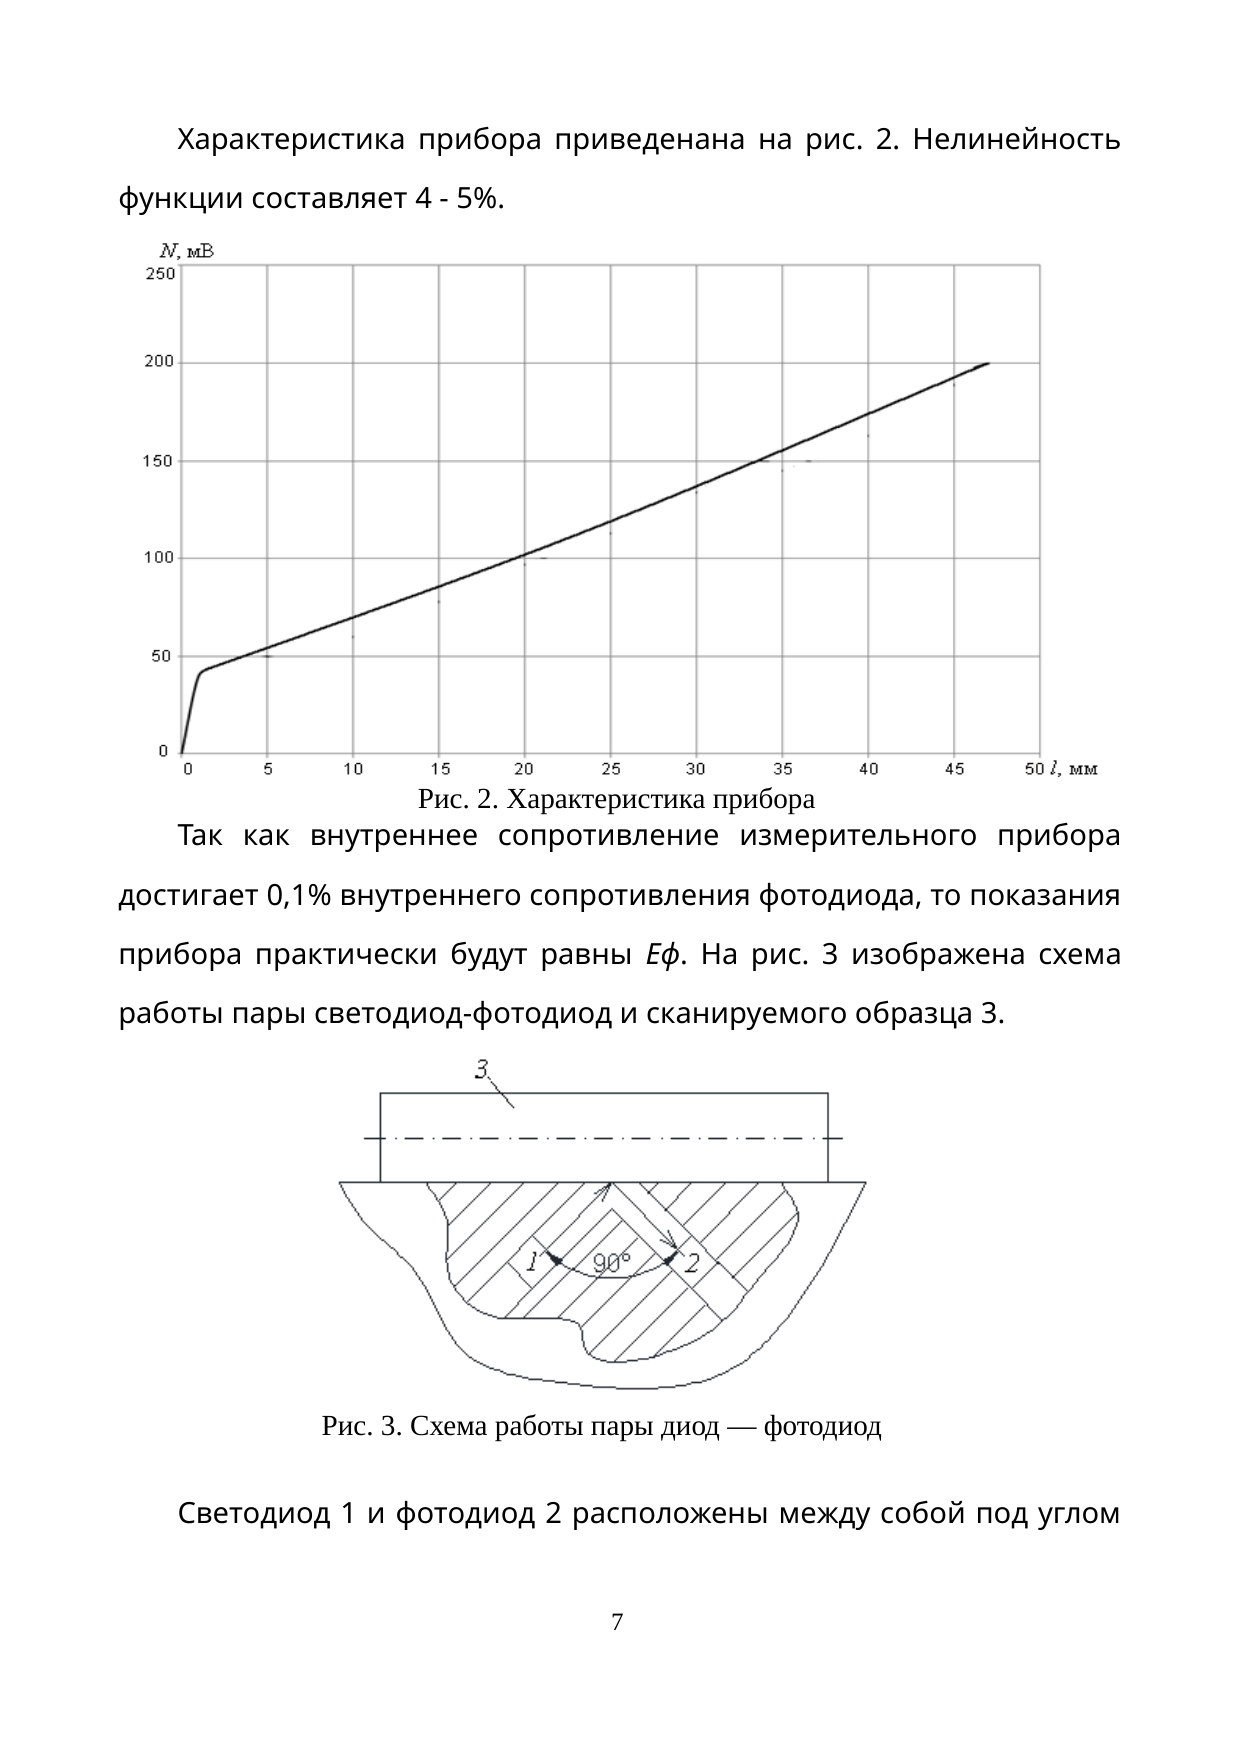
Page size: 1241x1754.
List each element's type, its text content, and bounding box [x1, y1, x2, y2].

table_header [107, 237, 141, 781]
table_cell Рис. 2. Характеристика прибора [107, 781, 1133, 814]
table_header [107, 1052, 1104, 1408]
text Характеристика прибора приведенана на рис. 2. Нелинейность функции составляет 4 - 5%. [118, 118, 1122, 217]
text Светодиод 1 и фотодиод 2 расположены между собой под углом [118, 1492, 1122, 1532]
picture [322, 1052, 887, 1407]
table_header [1099, 237, 1133, 781]
table_cell Рис. 3. Схема работы пары диод — фотодиод [107, 1409, 1104, 1492]
text Так как внутреннее сопротивление измерительного прибора достигает 0,1% внутреннего сопротивления фотодиода, то показания прибора практически будут равны Еф. На рис. 3 изображена схема работы пары светодиод-фотодиод и сканируемого образца 3. [118, 814, 1122, 1032]
